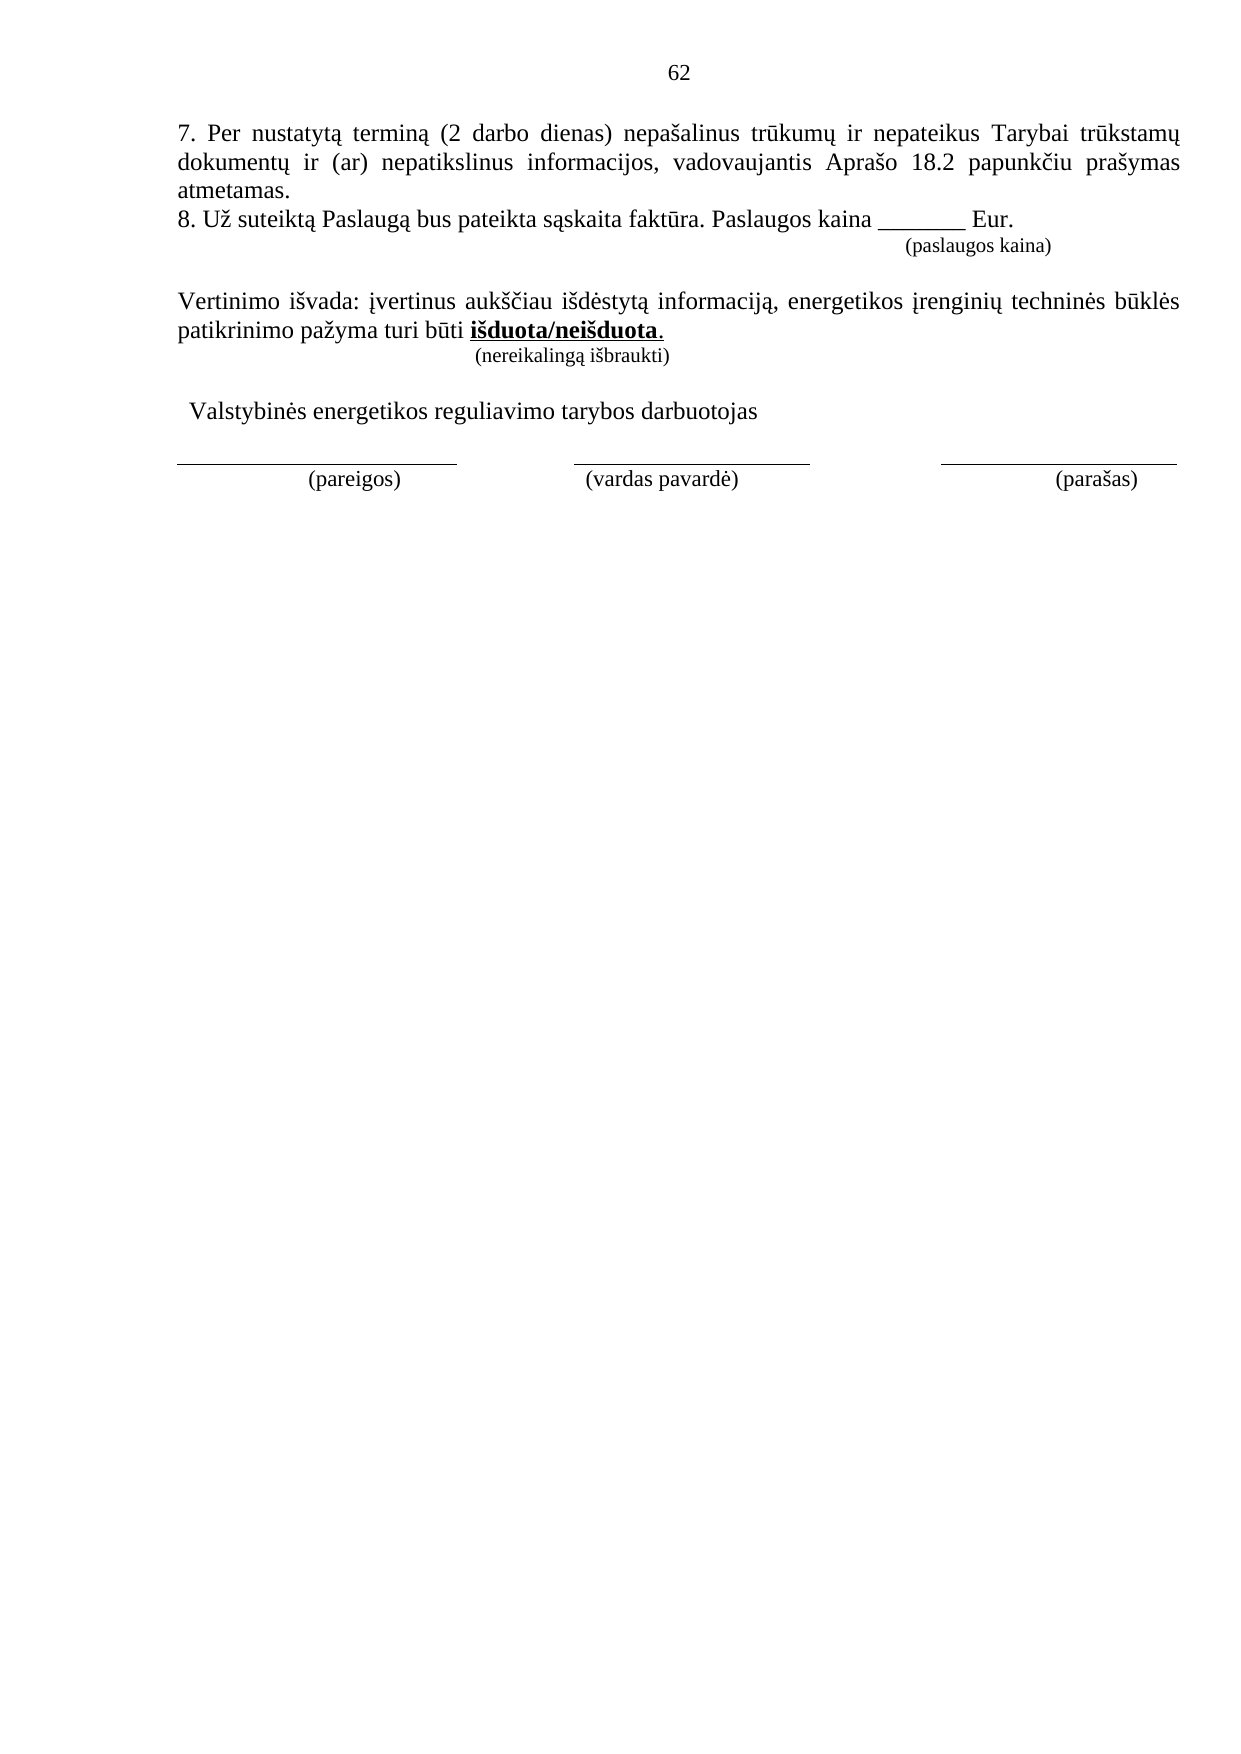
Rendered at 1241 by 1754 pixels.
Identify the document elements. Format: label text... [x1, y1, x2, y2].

table_cell (parašas) [941, 465, 1177, 491]
text (nereikalingą išbraukti) [312, 343, 1181, 367]
text (paslaugos kaina) [447, 233, 1181, 257]
text 8. Už suteiktą Paslaugą bus pateikta sąskaita faktūra. Paslaugos kaina _______ Eur. [177, 204, 1181, 233]
table_cell (pareigos) [177, 465, 457, 491]
table_cell [457, 464, 574, 491]
table_cell [810, 464, 941, 491]
table_cell (vardas pavardė) [574, 465, 810, 491]
text Vertinimo išvada: įvertinus aukščiau išdėstytą informaciją, energetikos įrenginių techninės būklės patikrinimo pažyma turi būti išduota/neišduota. [177, 286, 1181, 343]
text 7. Per nustatytą terminą (2 darbo dienas) nepašalinus trūkumų ir nepateikus Tarybai trūkstamų dokumentų ir (ar) nepatikslinus informacijos, vadovaujantis Aprašo 18.2 papunkčiu prašymas atmetamas. [177, 118, 1181, 204]
table_header Valstybinės energetikos reguliavimo tarybos darbuotojas [177, 396, 1177, 463]
